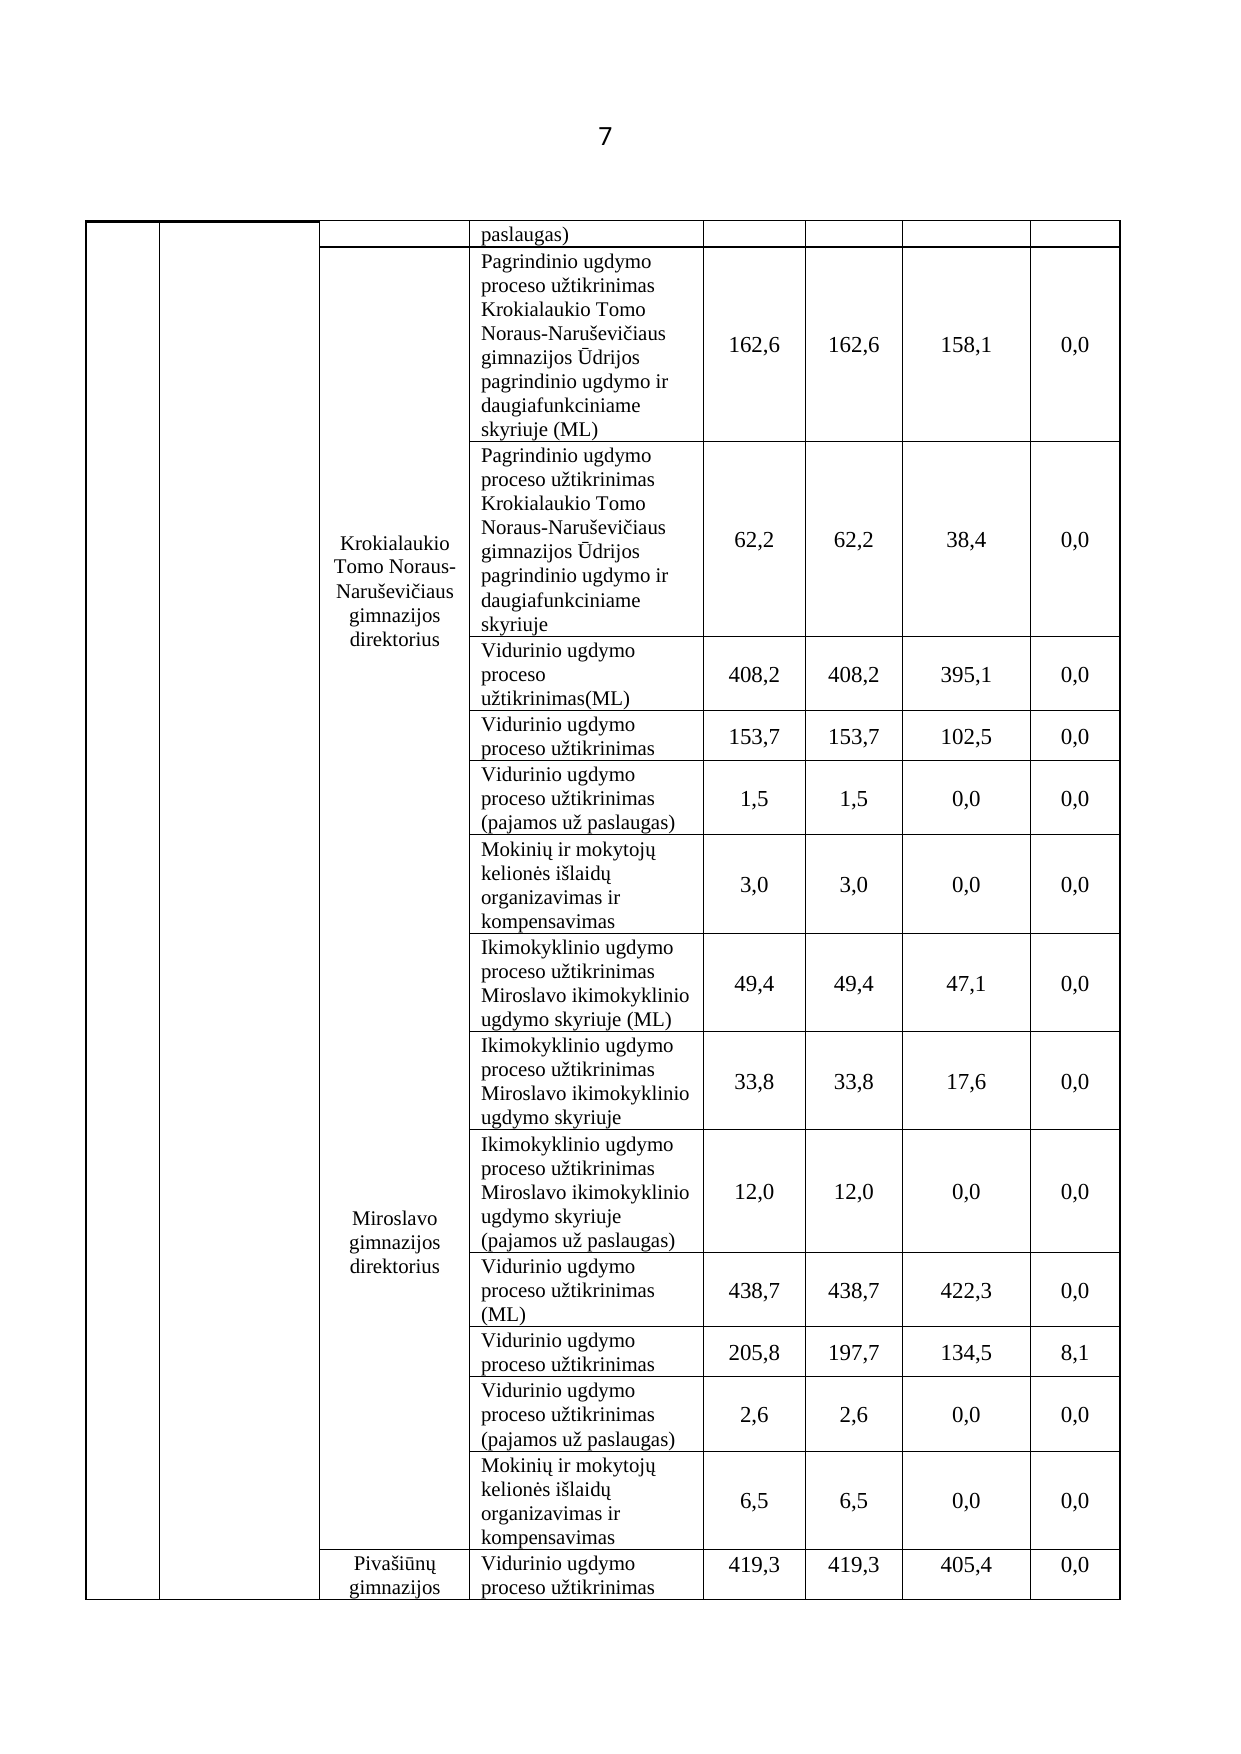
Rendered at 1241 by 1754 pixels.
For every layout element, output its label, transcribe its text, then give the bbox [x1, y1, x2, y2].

table_cell Vidurinio ugdymo proceso užtikrinimas(ML) [470, 637, 703, 710]
table_cell 33,8 [806, 1032, 902, 1129]
table_cell Pagrindinio ugdymo proceso užtikrinimas Krokialaukio Tomo Noraus-Naruševičiaus gimnazijos Ūdrijos pagrindinio ugdymo ir daugiafunkciniame skyriuje (ML) [470, 248, 703, 441]
table_cell [320, 221, 469, 246]
table_cell 38,4 [903, 442, 1030, 636]
table_cell Vidurinio ugdymo proceso užtikrinimas [470, 711, 703, 760]
table_cell 8,1 [1031, 1327, 1119, 1376]
table_cell 6,5 [806, 1452, 902, 1549]
table_cell Vidurinio ugdymo proceso užtikrinimas [470, 1327, 703, 1376]
table_cell 0,0 [1031, 1377, 1119, 1451]
table_cell [704, 221, 805, 246]
table_cell 62,2 [704, 442, 805, 636]
table_cell 12,0 [704, 1130, 805, 1252]
table_cell 0,0 [903, 1452, 1030, 1549]
table_cell 0,0 [903, 1130, 1030, 1252]
table_cell Vidurinio ugdymo proceso užtikrinimas [470, 1550, 703, 1599]
table_cell 0,0 [1031, 1452, 1119, 1549]
table_cell 422,3 [903, 1253, 1030, 1326]
table_cell 49,4 [806, 934, 902, 1031]
table_cell 158,1 [903, 248, 1030, 441]
table_cell 49,4 [704, 934, 805, 1031]
table_cell 62,2 [806, 442, 902, 636]
table_cell 2,6 [806, 1377, 902, 1451]
table_cell 3,0 [704, 835, 805, 933]
table_cell Mokinių ir mokytojų kelionės išlaidų organizavimas ir kompensavimas [470, 835, 703, 933]
table_cell 419,3 [806, 1550, 902, 1599]
table_cell 408,2 [806, 637, 902, 710]
table_cell [903, 221, 1030, 246]
table_cell 2,6 [704, 1377, 805, 1451]
table_cell Vidurinio ugdymo proceso užtikrinimas (pajamos už paslaugas) [470, 1377, 703, 1451]
table_cell 0,0 [1031, 711, 1119, 760]
table_cell 162,6 [704, 248, 805, 441]
table_cell Krokialaukio Tomo Noraus-Naruševičiaus gimnazijos direktorius [320, 248, 469, 933]
table_cell 0,0 [1031, 761, 1119, 834]
table_cell 153,7 [806, 711, 902, 760]
table_cell [1031, 221, 1119, 246]
table_cell 1,5 [806, 761, 902, 834]
table_cell 0,0 [1031, 1253, 1119, 1326]
table_cell 102,5 [903, 711, 1030, 760]
table_cell 205,8 [704, 1327, 805, 1376]
table_cell Vidurinio ugdymo proceso užtikrinimas (pajamos už paslaugas) [470, 761, 703, 834]
table_cell 0,0 [1031, 1130, 1119, 1252]
table_cell Pivašiūnų gimnazijos [320, 1550, 469, 1599]
table_cell 33,8 [704, 1032, 805, 1129]
table_cell 0,0 [1031, 442, 1119, 636]
table_cell 0,0 [1031, 248, 1119, 441]
table_cell 438,7 [806, 1253, 902, 1326]
table_cell 47,1 [903, 934, 1030, 1031]
table_cell 3,0 [806, 835, 902, 933]
table_cell Ikimokyklinio ugdymo proceso užtikrinimas Miroslavo ikimokyklinio ugdymo skyriuje [470, 1032, 703, 1129]
table_cell Mokinių ir mokytojų kelionės išlaidų organizavimas ir kompensavimas [470, 1452, 703, 1549]
table_cell 1,5 [704, 761, 805, 834]
table_cell 12,0 [806, 1130, 902, 1252]
table_cell paslaugas) [470, 221, 703, 246]
table_cell Miroslavo gimnazijos direktorius [320, 933, 469, 1549]
table_cell 6,5 [704, 1452, 805, 1549]
table_cell 405,4 [903, 1550, 1030, 1599]
table_cell 0,0 [903, 835, 1030, 933]
table_cell 0,0 [1031, 637, 1119, 710]
table_cell [87, 223, 159, 1599]
table_cell 153,7 [704, 711, 805, 760]
table_cell 0,0 [903, 761, 1030, 834]
table_cell 0,0 [1031, 835, 1119, 933]
table_cell Ikimokyklinio ugdymo proceso užtikrinimas Miroslavo ikimokyklinio ugdymo skyriuje (pajamos už paslaugas) [470, 1130, 703, 1252]
table_cell 134,5 [903, 1327, 1030, 1376]
table_cell 0,0 [903, 1377, 1030, 1451]
table_cell Vidurinio ugdymo proceso užtikrinimas (ML) [470, 1253, 703, 1326]
table_cell 162,6 [806, 248, 902, 441]
table_cell [806, 221, 902, 246]
table_cell [160, 223, 319, 1599]
table_cell 0,0 [1031, 1032, 1119, 1129]
table_cell 395,1 [903, 637, 1030, 710]
table_cell 408,2 [704, 637, 805, 710]
table_cell 17,6 [903, 1032, 1030, 1129]
table_cell 0,0 [1031, 1550, 1119, 1599]
table_cell 197,7 [806, 1327, 902, 1376]
table_cell 419,3 [704, 1550, 805, 1599]
table_cell 438,7 [704, 1253, 805, 1326]
table_cell Ikimokyklinio ugdymo proceso užtikrinimas Miroslavo ikimokyklinio ugdymo skyriuje (ML) [470, 934, 703, 1031]
table_cell Pagrindinio ugdymo proceso užtikrinimas Krokialaukio Tomo Noraus-Naruševičiaus gimnazijos Ūdrijos pagrindinio ugdymo ir daugiafunkciniame skyriuje [470, 442, 703, 636]
table_cell 0,0 [1031, 934, 1119, 1031]
